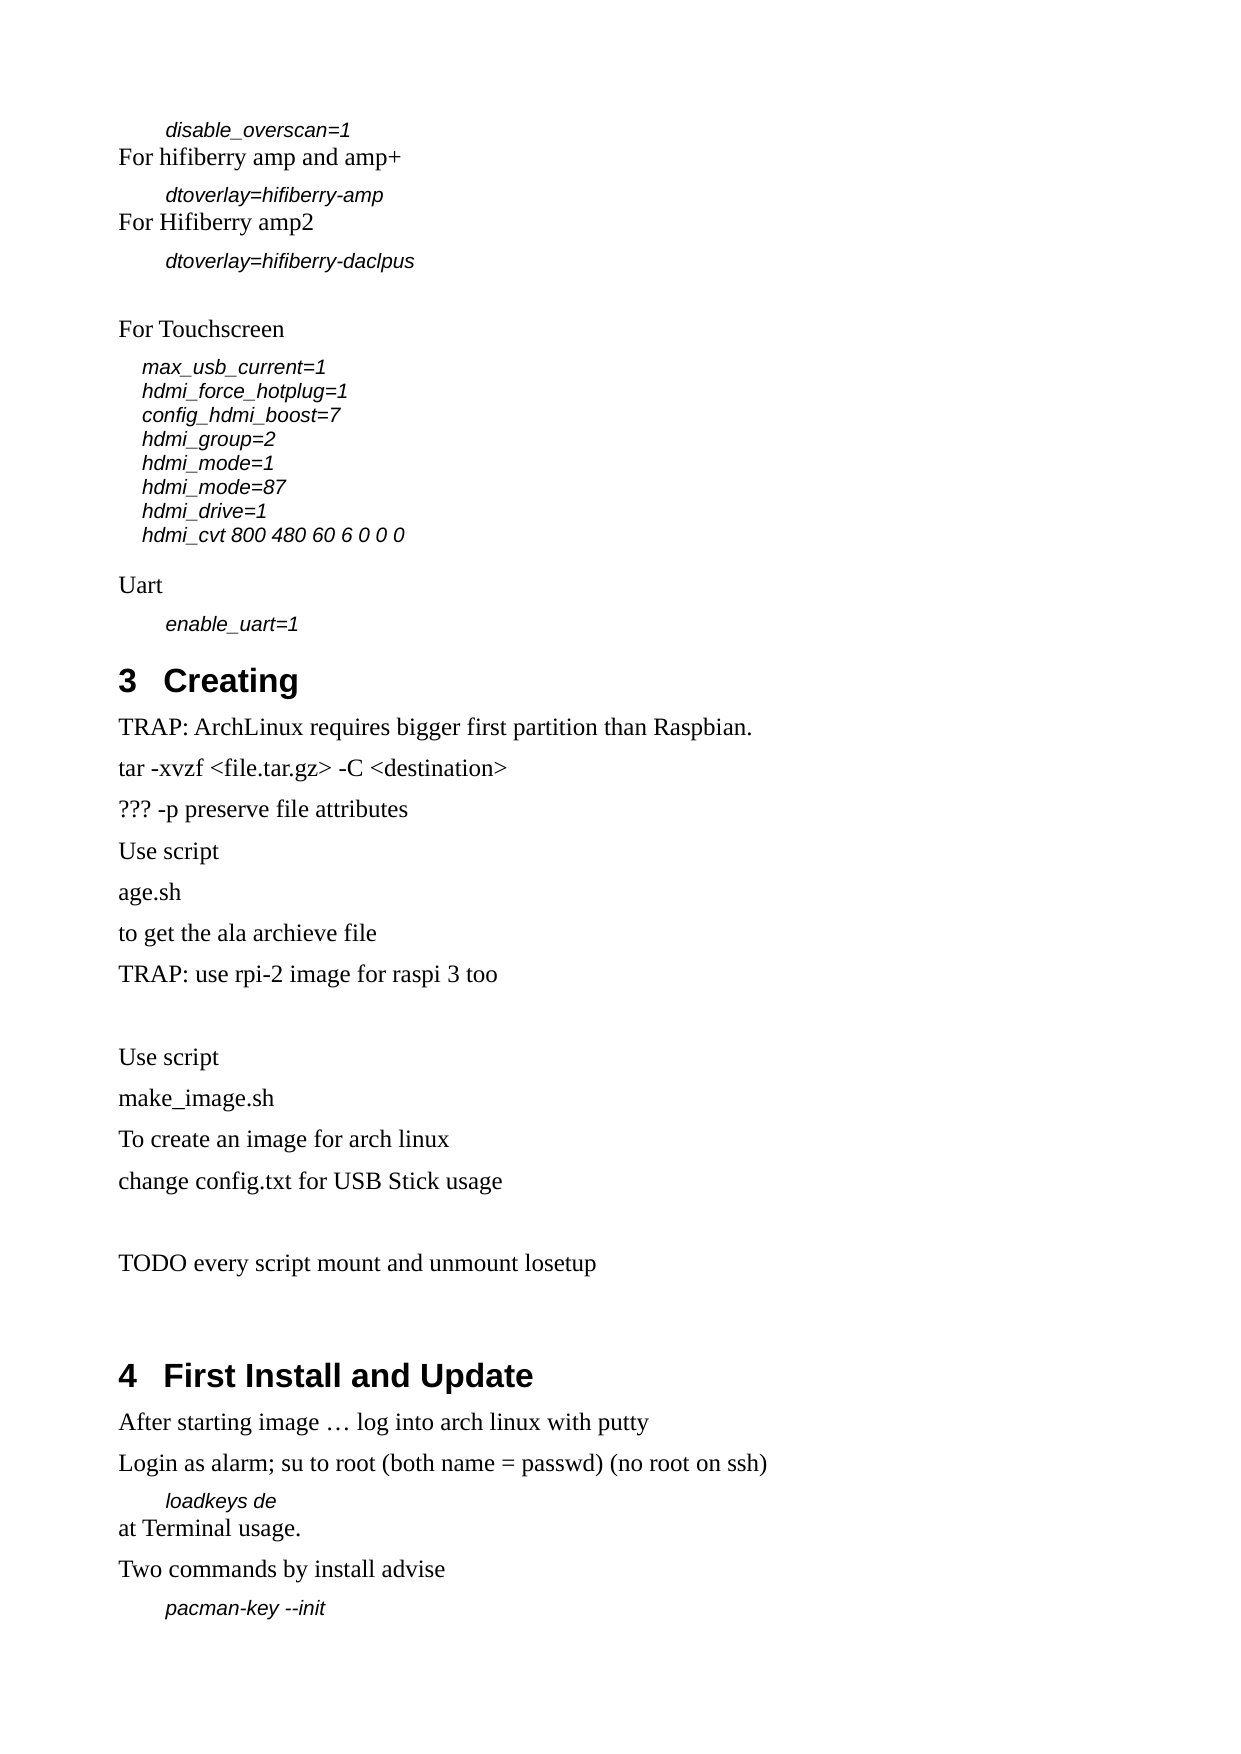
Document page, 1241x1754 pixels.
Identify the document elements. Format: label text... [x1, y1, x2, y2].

text Two commands by install advise [118, 1554, 1122, 1583]
text To create an image for arch linux [118, 1124, 1122, 1153]
text TODO every script mount and unmount losetup [118, 1248, 1122, 1277]
text dtoverlay=hifiberry-daclpus [142, 248, 1122, 272]
text to get the ala archieve file [118, 918, 1122, 947]
text max_usb_current=1 hdmi_force_hotplug=1 config_hdmi_boost=7 hdmi_group=2 hdmi_mode=1 hdmi_mode=87 hdmi_drive=1 hdmi_cvt 800 480 60 6 0 0 0 [142, 355, 1122, 547]
subtitle Creating [118, 661, 1122, 699]
text For Hifiberry amp2 [118, 207, 1122, 236]
text Uart [118, 571, 1122, 599]
text Use script [118, 1042, 1122, 1071]
text Login as alarm; su to root (both name = passwd) (no root on ssh) [118, 1448, 1122, 1477]
text at Terminal usage. [118, 1513, 1122, 1542]
text change config.txt for USB Stick usage [118, 1166, 1122, 1194]
text tar -xvzf <file.tar.gz> -C <destination> [118, 753, 1122, 782]
subtitle First Install and Update [118, 1356, 1122, 1394]
text pacman-key --init [142, 1596, 1122, 1620]
text After starting image … log into arch linux with putty [118, 1407, 1122, 1436]
text enable_uart=1 [142, 612, 1122, 636]
text disable_overscan=1 [142, 118, 1122, 142]
text For Touchscreen [118, 314, 1122, 342]
text TRAP: ArchLinux requires bigger first partition than Raspbian. [118, 712, 1122, 741]
text Use script [118, 836, 1122, 864]
text make_image.sh [118, 1083, 1122, 1112]
text loadkeys de [142, 1489, 1122, 1513]
text TRAP: use rpi-2 image for raspi 3 too [118, 959, 1122, 988]
text dtoverlay=hifiberry-amp [142, 183, 1122, 207]
text ??? -p preserve file attributes [118, 794, 1122, 823]
text For hifiberry amp and amp+ [118, 142, 1122, 171]
text age.sh [118, 877, 1122, 906]
